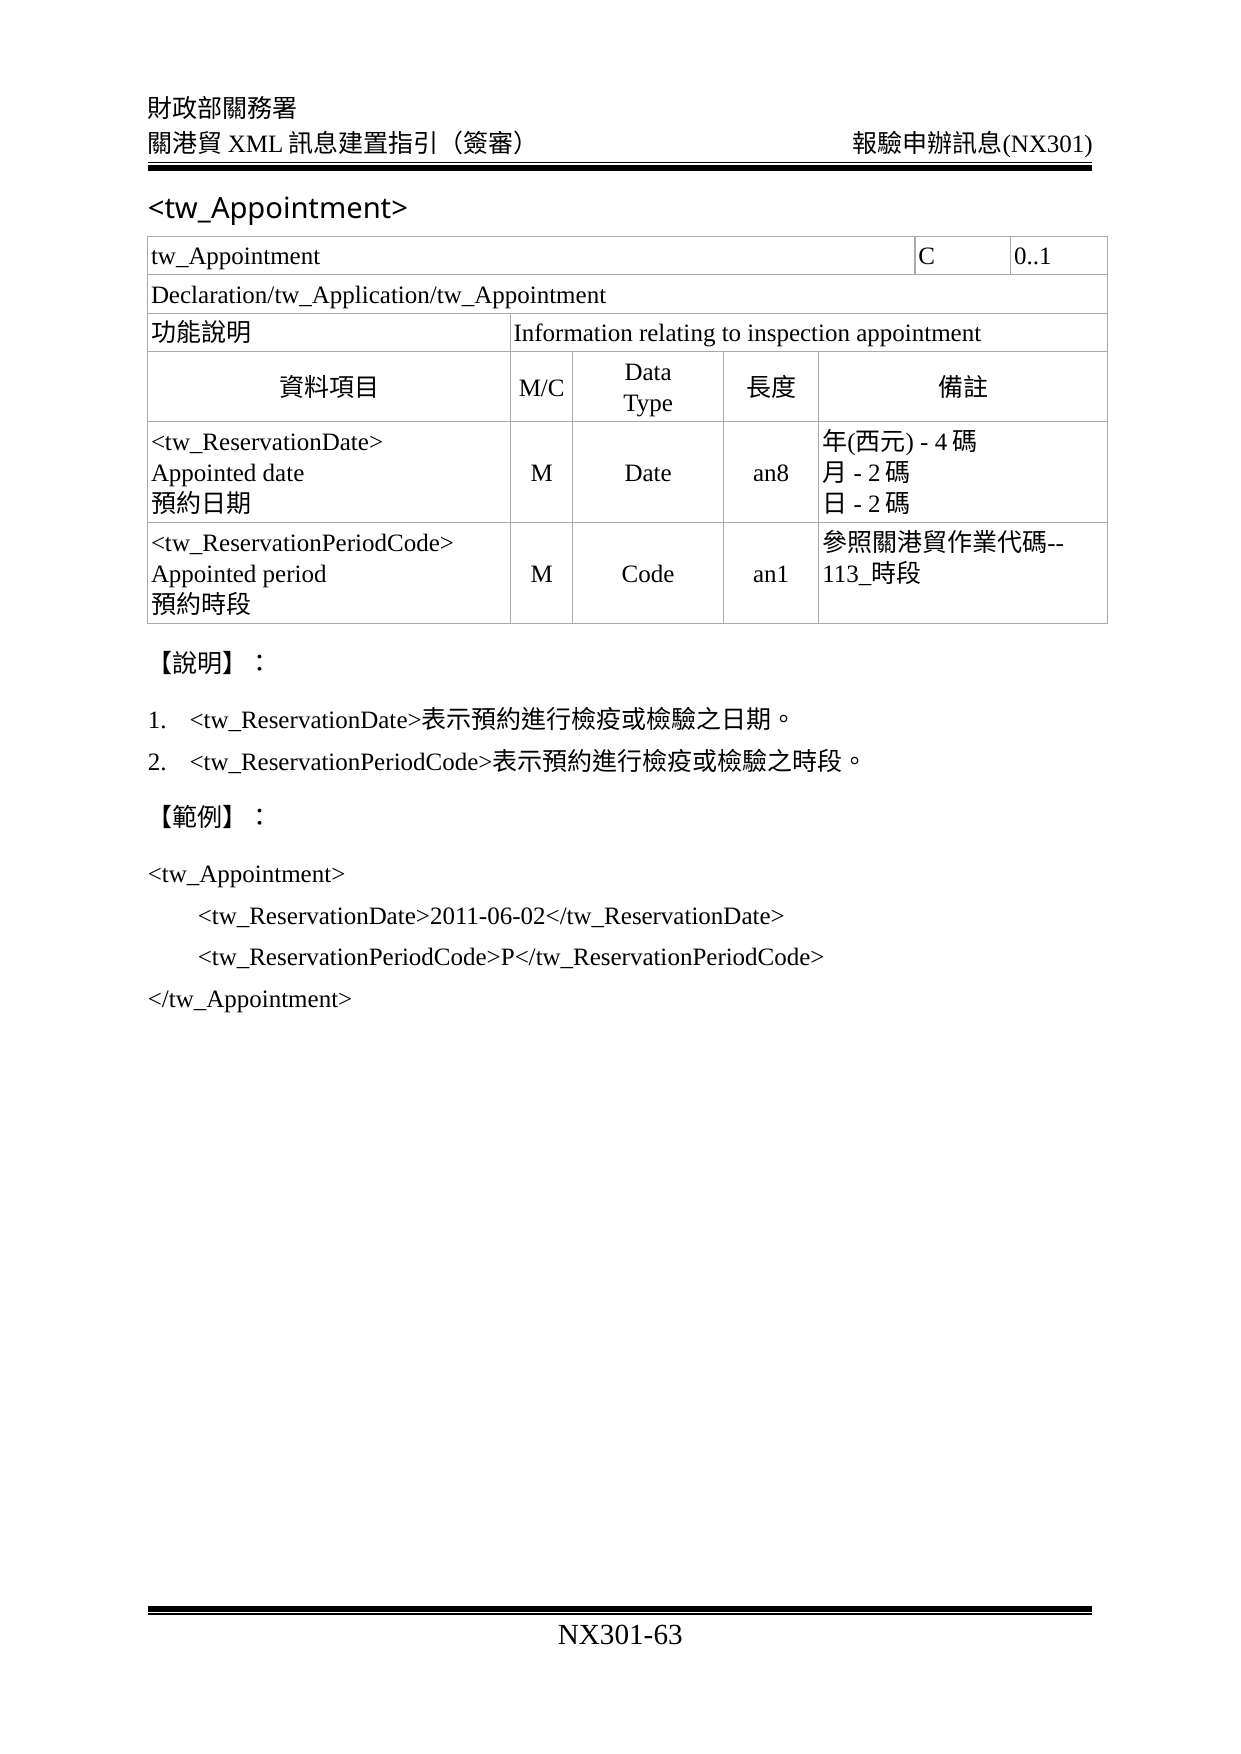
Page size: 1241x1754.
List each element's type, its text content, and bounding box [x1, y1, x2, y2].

table_cell M [511, 523, 572, 623]
text <tw_ReservationPeriodCode>P</tw_ReservationPeriodCode> [148, 932, 1092, 974]
list <tw_ReservationPeriodCode>表示預約進行檢疫或檢驗之時段。 [148, 737, 1092, 778]
text 【說明】： [148, 639, 1092, 680]
table_cell M/C [511, 352, 572, 421]
table_header tw_Appointment [148, 237, 914, 274]
list <tw_ReservationDate>表示預約進行檢疫或檢驗之日期。 [148, 695, 1092, 737]
table_cell M [511, 422, 572, 522]
table_header C [916, 237, 1010, 274]
subtitle <tw_Appointment> [148, 849, 1092, 891]
subtitle <tw_Appointment> [148, 177, 1092, 229]
table_cell 備註 [819, 352, 1107, 421]
table_cell <tw_ReservationDate> Appointed date 預約日期 [148, 422, 510, 522]
table_cell 功能說明 [148, 314, 510, 351]
table_cell 參照關港貿作業代碼--113_時段 [819, 523, 1107, 623]
table_cell 長度 [724, 352, 818, 421]
table_cell 資料項目 [148, 352, 510, 421]
table_cell Date [573, 422, 723, 522]
table_cell <tw_ReservationPeriodCode> Appointed period 預約時段 [148, 523, 510, 623]
table_cell Information relating to inspection appointment [511, 314, 1107, 351]
text <tw_ReservationDate>2011-06-02</tw_ReservationDate> [148, 891, 1092, 932]
table_cell Data Type [573, 352, 723, 421]
text </tw_Appointment> [148, 974, 1092, 1016]
table_cell 年(西元) - 4碼 月 - 2碼 日 - 2碼 [819, 422, 1107, 522]
table_cell Declaration/tw_Application/tw_Appointment [148, 275, 1107, 313]
table_cell an8 [724, 422, 818, 522]
text 【範例】： [148, 793, 1092, 834]
table_header 0..1 [1011, 237, 1107, 274]
table_cell an1 [724, 523, 818, 623]
table_cell Code [573, 523, 723, 623]
